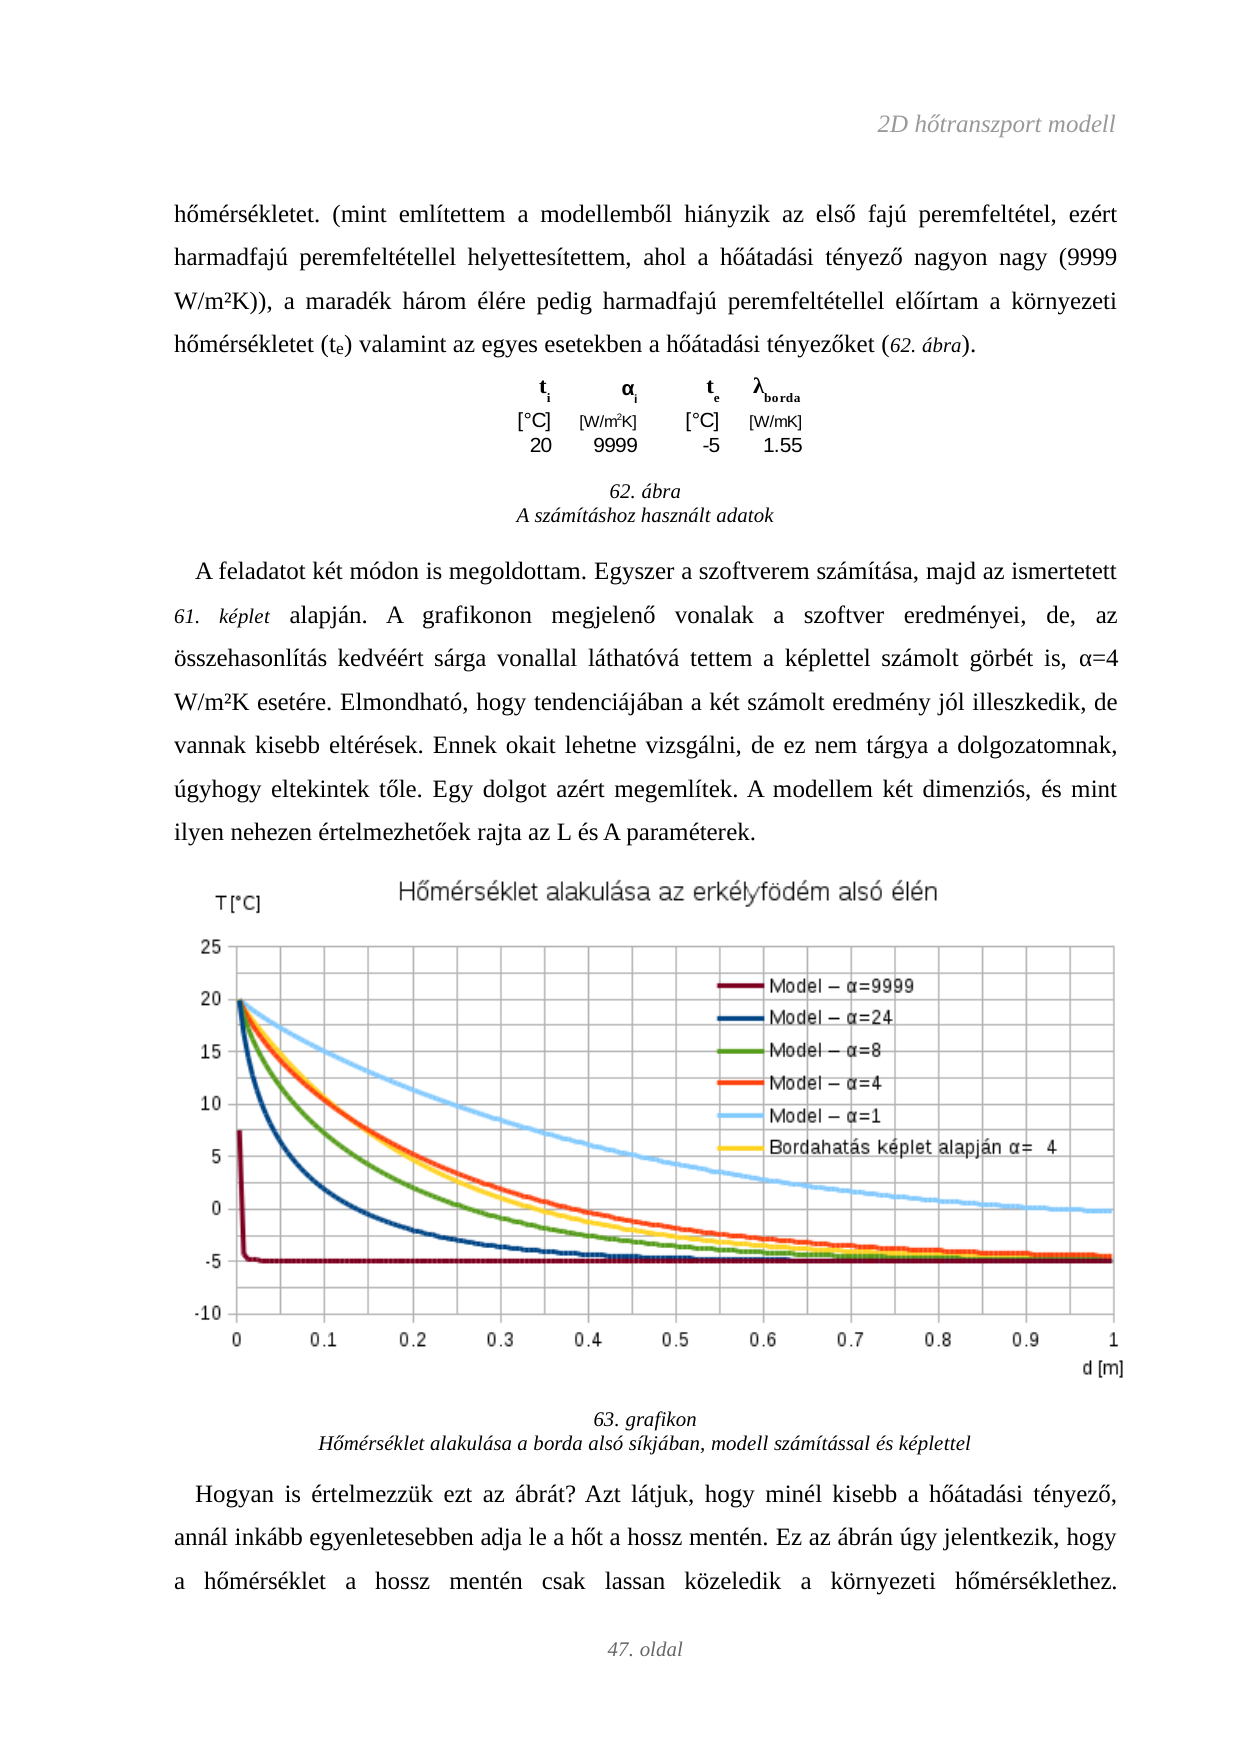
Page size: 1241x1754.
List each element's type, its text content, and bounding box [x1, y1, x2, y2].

text Hogyan is értelmezzük ezt az ábrát? Azt látjuk, hogy minél kisebb a hőátadási tényező, annál inkább egyenletesebben adja le a hőt a hossz mentén. Ez az ábrán úgy jelentkezik, hogy a hőmérséklet a hossz mentén csak lassan közeledik a környezeti hőmérséklethez. [174, 1479, 1118, 1595]
text 63. grafikon [174, 1406, 1118, 1431]
text Hőmérséklet alakulása a borda alsó síkjában, modell számítással és képlettel [174, 1431, 1118, 1454]
picture [194, 860, 1140, 1392]
text hőmérsékletet. (mint említettem a modellemből hiányzik az első fajú peremfeltétel, ezért harmadfajú peremfeltétellel helyettesítettem, ahol a hőátadási tényező nagyon nagy (9999 W/m²K)), a maradék három élére pedig harmadfajú peremfeltétellel előírtam a környezeti hőmérsékletet (te) valamint az egyes esetekben a hőátadási tényezőket (62. ábra). [174, 198, 1118, 358]
text A feladatot két módon is megoldottam. Egyszer a szoftverem számítása, majd az ismertetett 61. képlet alapján. A grafikonon megjelenő vonalak a szoftver eredményei, de, az összehasonlítás kedvéért sárga vonallal láthatóvá tettem a képlettel számolt görbét is, α=4 W/m²K esetére. Elmondható, hogy tendenciájában a két számolt eredmény jól illeszkedik, de vannak kisebb eltérések. Ennek okait lehetne vizsgálni, de ez nem tárgya a dolgozatomnak, úgyhogy eltekintek tőle. Egy dolgot azért megemlítek. A modellem két dimenziós, és mint ilyen nehezen értelmezhetőek rajta az L és A paraméterek. [174, 556, 1118, 846]
text A számításhoz használt adatok [174, 503, 1118, 527]
text 62. ábra [174, 479, 1118, 503]
